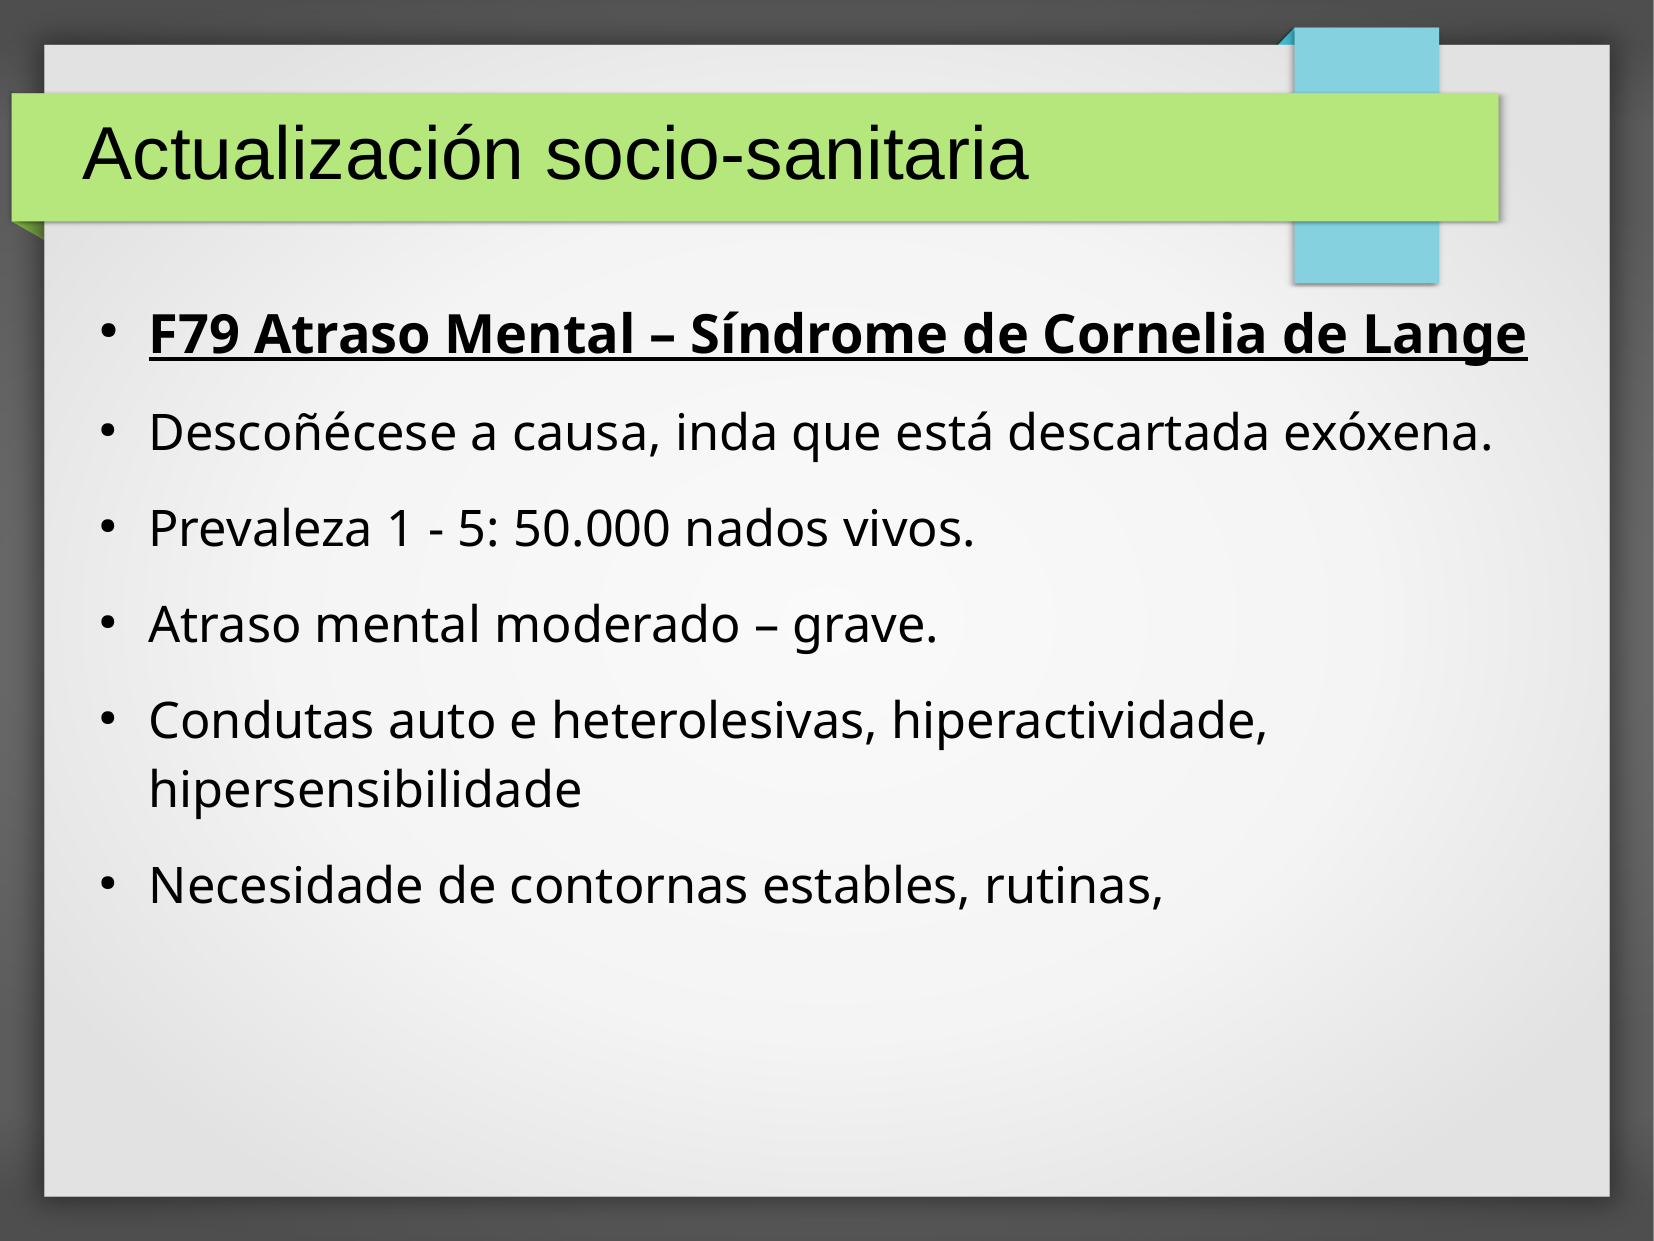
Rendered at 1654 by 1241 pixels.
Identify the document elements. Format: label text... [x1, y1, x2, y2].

title Actualización socio-sanitaria [82, 94, 1264, 213]
list F79 Atraso Mental – Síndrome de Cornelia de Lange Descoñécese a causa, inda que está descartada exóxena. Prevaleza 1 - 5: 50.000 nados vivos. Atraso mental moderado – grave. Condutas auto e heterolesivas, hiperactividade, hipersensibilidade Necesidade de contornas estables, rutinas, [82, 295, 1571, 1015]
picture [0, 0, 1654, 1241]
